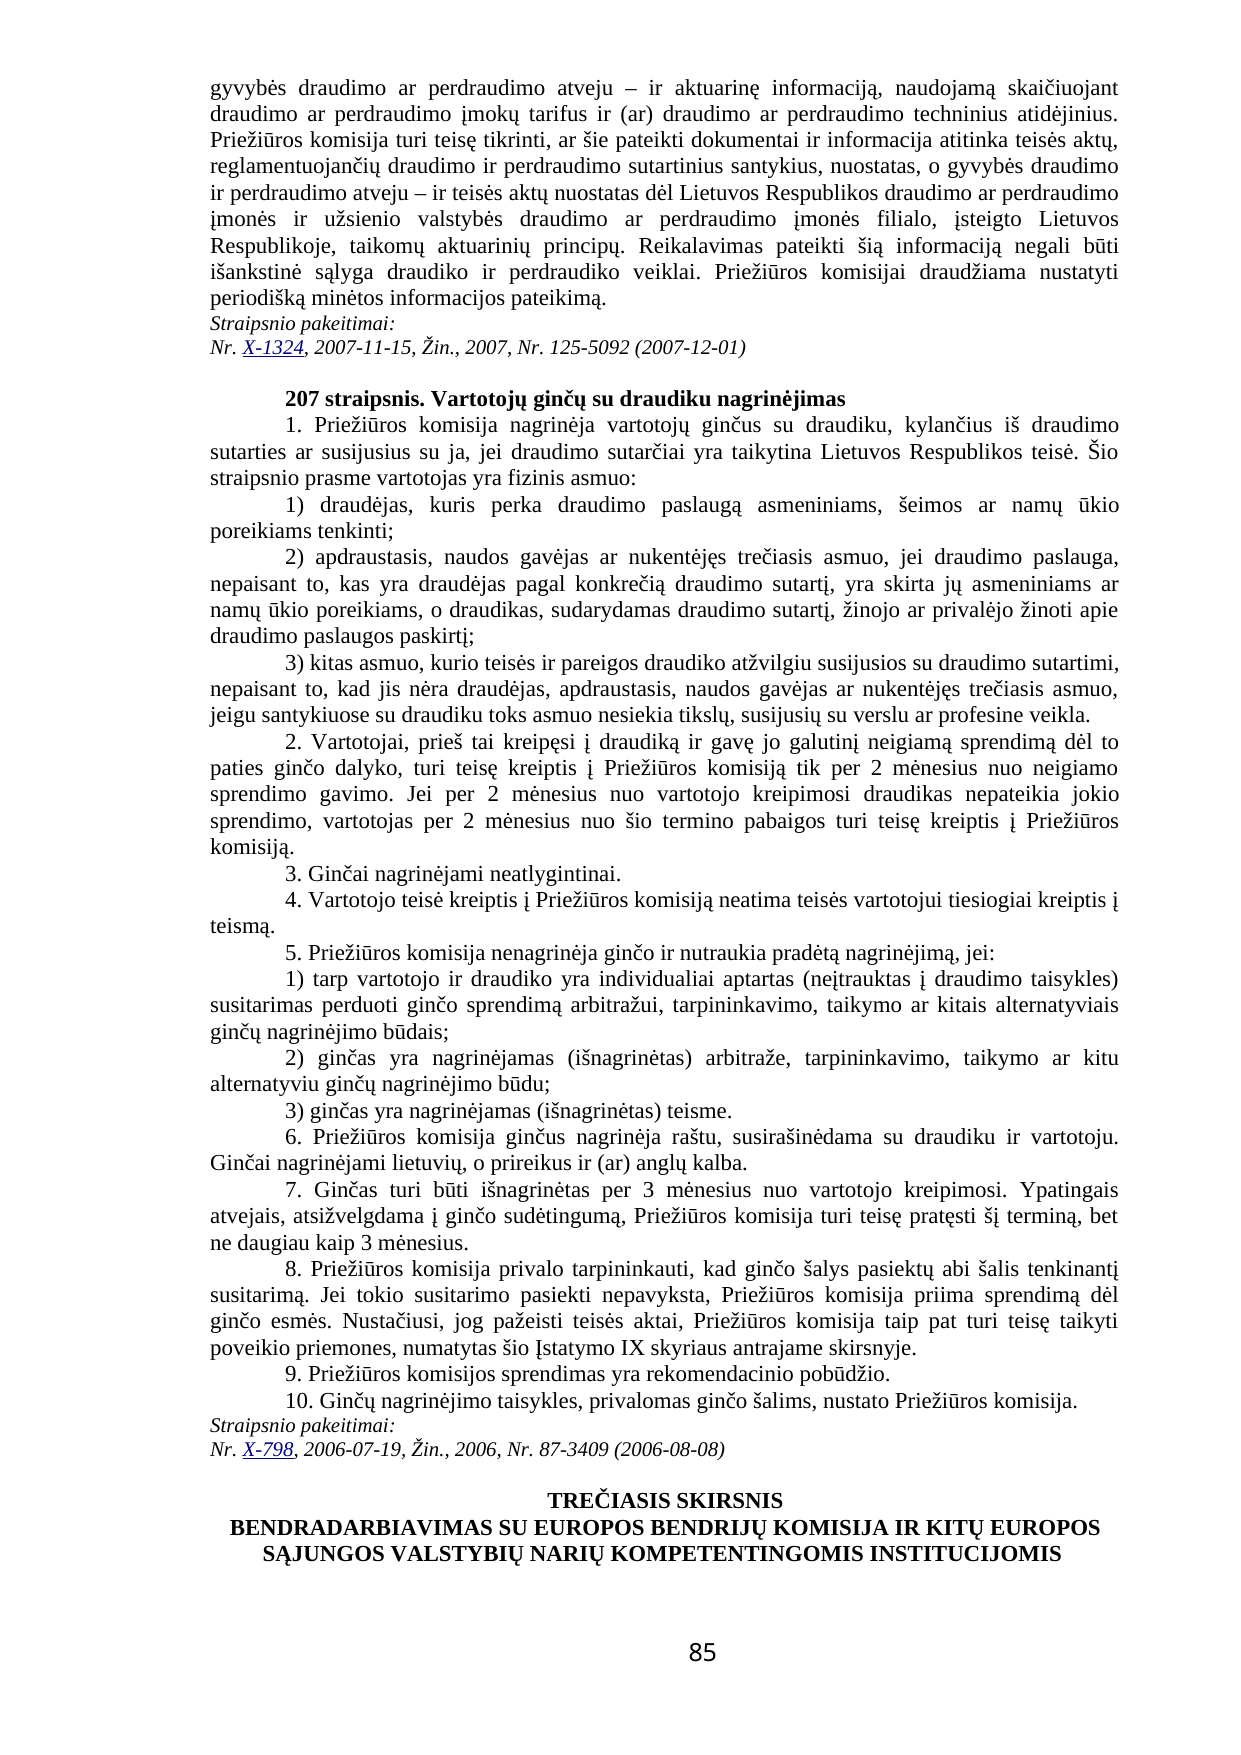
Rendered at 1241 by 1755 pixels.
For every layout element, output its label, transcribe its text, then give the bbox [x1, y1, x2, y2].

text Straipsnio pakeitimai: [210, 1413, 1120, 1437]
text 8. Priežiūros komisija privalo tarpininkauti, kad ginčo šalys pasiektų abi šalis tenkinantį susitarimą. Jei tokio susitarimo pasiekti nepavyksta, Priežiūros komisija priima sprendimą dėl ginčo esmės. Nustačiusi, jog pažeisti teisės aktai, Priežiūros komisija taip pat turi teisę taikyti poveikio priemones, numatytas šio Įstatymo IX skyriaus antrajame skirsnyje. [210, 1255, 1120, 1360]
text 1) draudėjas, kuris perka draudimo paslaugą asmeniniams, šeimos ar namų ūkio poreikiams tenkinti; [210, 491, 1120, 543]
text 4. Vartotojo teisė kreiptis į Priežiūros komisiją neatima teisės vartotojui tiesiogiai kreiptis į teismą. [210, 886, 1120, 939]
text 6. Priežiūros komisija ginčus nagrinėja raštu, susirašinėdama su draudiku ir vartotoju. Ginčai nagrinėjami lietuvių, o prireikus ir (ar) anglų kalba. [210, 1123, 1120, 1176]
text 1) tarp vartotojo ir draudiko yra individualiai aptartas (neįtrauktas į draudimo taisykles) susitarimas perduoti ginčo sprendimą arbitražui, tarpininkavimo, taikymo ar kitais alternatyviais ginčų nagrinėjimo būdais; [210, 965, 1120, 1044]
text 2) ginčas yra nagrinėjamas (išnagrinėtas) arbitraže, tarpininkavimo, taikymo ar kitu alternatyviu ginčų nagrinėjimo būdu; [210, 1044, 1120, 1097]
text 1. Priežiūros komisija nagrinėja vartotojų ginčus su draudiku, kylančius iš draudimo sutarties ar susijusius su ja, jei draudimo sutarčiai yra taikytina Lietuvos Respublikos teisė. Šio straipsnio prasme vartotojas yra fizinis asmuo: [210, 412, 1120, 491]
text 2. Vartotojai, prieš tai kreipęsi į draudiką ir gavę jo galutinį neigiamą sprendimą dėl to paties ginčo dalyko, turi teisę kreiptis į Priežiūros komisiją tik per 2 mėnesius nuo neigiamo sprendimo gavimo. Jei per 2 mėnesius nuo vartotojo kreipimosi draudikas nepateikia jokio sprendimo, vartotojas per 2 mėnesius nuo šio termino pabaigos turi teisę kreiptis į Priežiūros komisiją. [210, 728, 1120, 859]
text 3. Ginčai nagrinėjami neatlygintinai. [210, 859, 1120, 886]
text Nr. X-1324, 2007-11-15, Žin., 2007, Nr. 125-5092 (2007-12-01) [210, 335, 1120, 359]
text 10. Ginčų nagrinėjimo taisykles, privalomas ginčo šalims, nustato Priežiūros komisija. [210, 1387, 1120, 1413]
subtitle TREČIASIS SKIRSNIS [210, 1487, 1120, 1514]
text 3) kitas asmuo, kurio teisės ir pareigos draudiko atžvilgiu susijusios su draudimo sutartimi, nepaisant to, kad jis nėra draudėjas, apdraustasis, naudos gavėjas ar nukentėjęs trečiasis asmuo, jeigu santykiuose su draudiku toks asmuo nesiekia tikslų, susijusių su verslu ar profesine veikla. [210, 649, 1120, 728]
text 5. Priežiūros komisija nenagrinėja ginčo ir nutraukia pradėtą nagrinėjimą, jei: [210, 939, 1120, 965]
text 3) ginčas yra nagrinėjamas (išnagrinėtas) teisme. [210, 1097, 1120, 1123]
text gyvybės draudimo ar perdraudimo atveju – ir aktuarinę informaciją, naudojamą skaičiuojant draudimo ar perdraudimo įmokų tarifus ir (ar) draudimo ar perdraudimo techninius atidėjinius. Priežiūros komisija turi teisę tikrinti, ar šie pateikti dokumentai ir informacija atitinka teisės aktų, reglamentuojančių draudimo ir perdraudimo sutartinius santykius, nuostatas, o gyvybės draudimo ir perdraudimo atveju – ir teisės aktų nuostatas dėl Lietuvos Respublikos draudimo ar perdraudimo įmonės ir užsienio valstybės draudimo ar perdraudimo įmonės filialo, įsteigto Lietuvos Respublikoje, taikomų aktuarinių principų. Reikalavimas pateikti šią informaciją negali būti išankstinė sąlyga draudiko ir perdraudiko veiklai. Priežiūros komisijai draudžiama nustatyti periodišką minėtos informacijos pateikimą. [210, 73, 1120, 311]
text Straipsnio pakeitimai: [210, 311, 1120, 335]
text 2) apdraustasis, naudos gavėjas ar nukentėjęs trečiasis asmuo, jei draudimo paslauga, nepaisant to, kas yra draudėjas pagal konkrečią draudimo sutartį, yra skirta jų asmeniniams ar namų ūkio poreikiams, o draudikas, sudarydamas draudimo sutartį, žinojo ar privalėjo žinoti apie draudimo paslaugos paskirtį; [210, 543, 1120, 649]
text BENDRADARBIAVIMAS SU EUROPOS BENDRIJŲ KOMISIJA ir kitų Europos Sąjungos valstybIŲ narIŲ KOMPETEnTINGOMIS INSTITUCIJOMIS [210, 1514, 1120, 1567]
text 9. Priežiūros komisijos sprendimas yra rekomendacinio pobūdžio. [210, 1360, 1120, 1387]
subtitle 207 straipsnis. Vartotojų ginčų su draudiku nagrinėjimas [210, 385, 1120, 412]
text Nr. X-798, 2006-07-19, Žin., 2006, Nr. 87-3409 (2006-08-08) [210, 1437, 1120, 1461]
text 7. Ginčas turi būti išnagrinėtas per 3 mėnesius nuo vartotojo kreipimosi. Ypatingais atvejais, atsižvelgdama į ginčo sudėtingumą, Priežiūros komisija turi teisę pratęsti šį terminą, bet ne daugiau kaip 3 mėnesius. [210, 1176, 1120, 1255]
